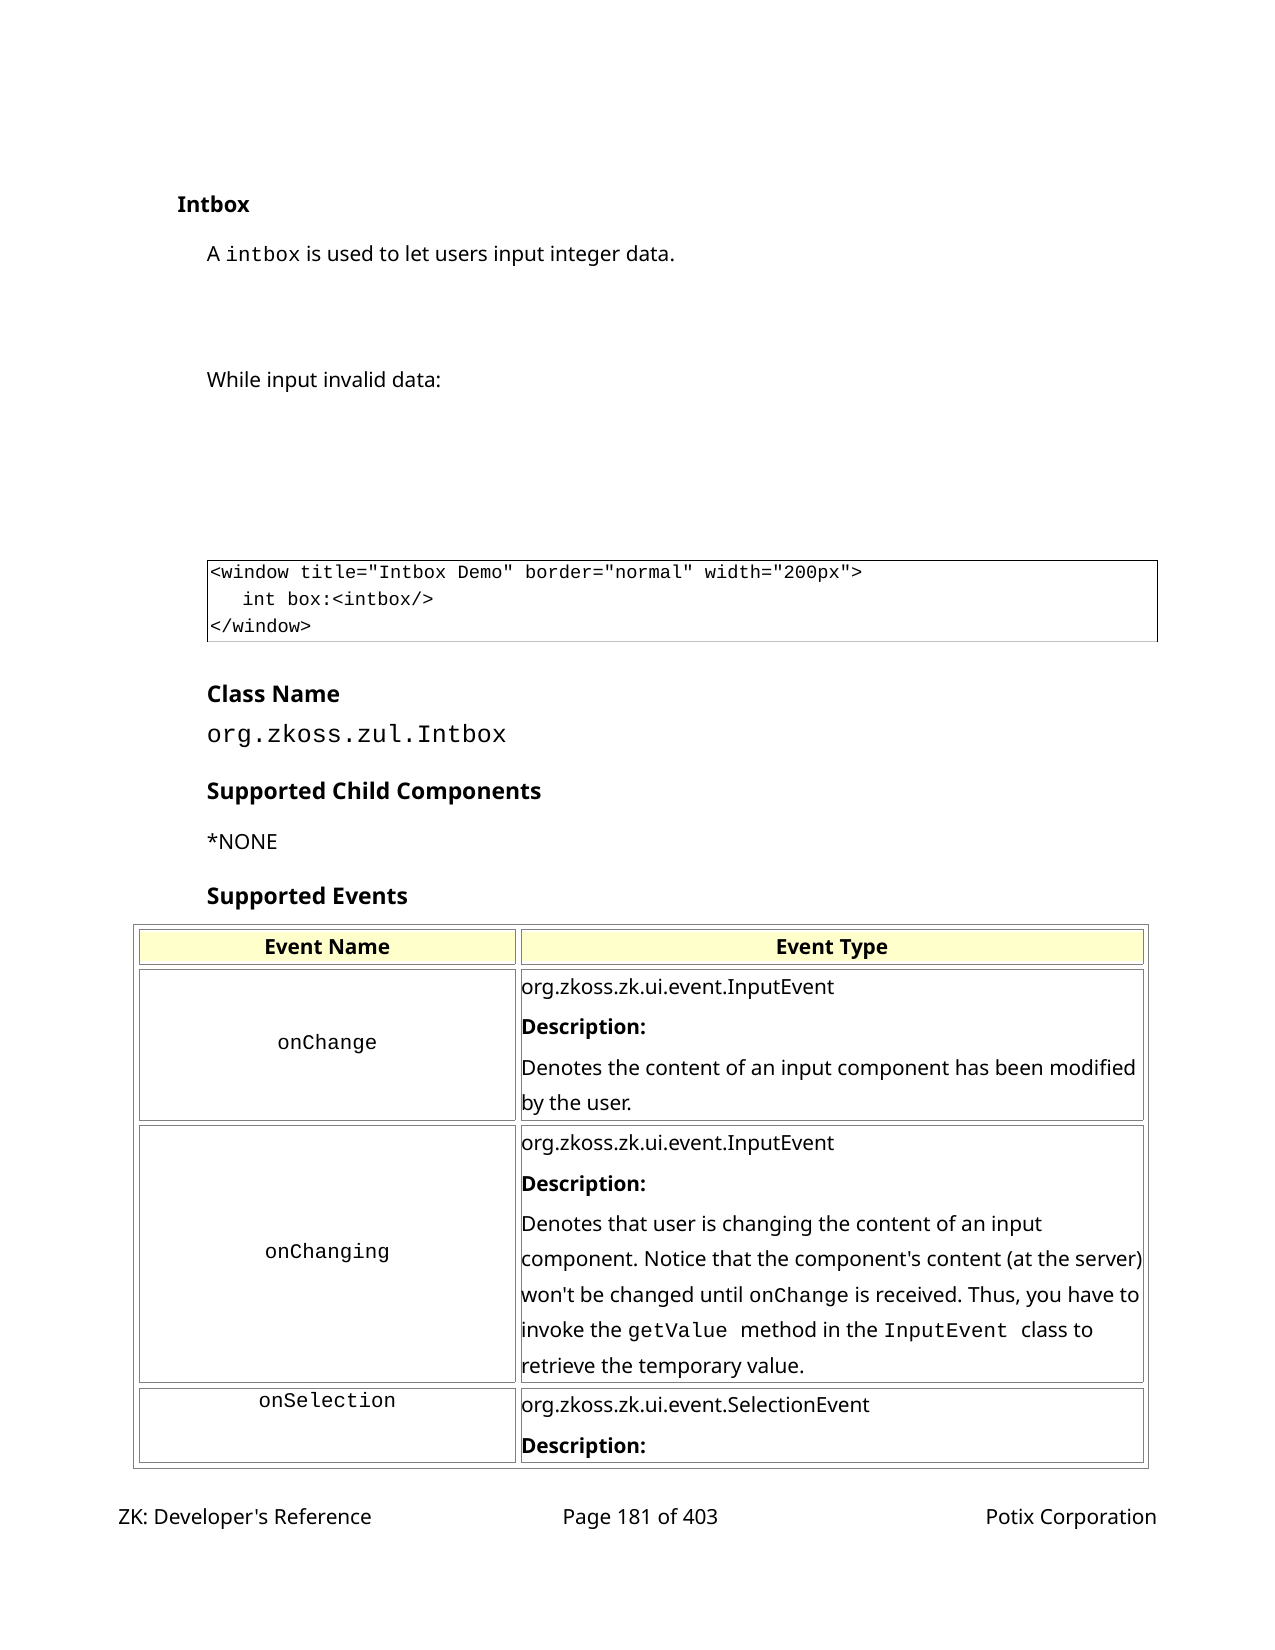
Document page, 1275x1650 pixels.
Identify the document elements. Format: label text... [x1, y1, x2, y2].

table_cell org.zkoss.zk.ui.event.SelectionEvent Description: [518, 1382, 1146, 1462]
table_cell onChanging [136, 1120, 518, 1382]
subtitle Intbox [177, 189, 1157, 219]
table_header Event Type [518, 925, 1146, 963]
table_cell onSelection [136, 1382, 518, 1462]
text int box:<intbox/> [208, 587, 1157, 611]
text </window> [208, 614, 1157, 641]
table_cell onChange [136, 964, 518, 1119]
text org.zkoss.zul.Intbox [207, 722, 1157, 750]
table_header Event Name [136, 925, 518, 963]
subtitle Class Name [207, 678, 1157, 709]
table_cell org.zkoss.zk.ui.event.InputEvent Description: Denotes that user is changing the content of an input component. Notice that the component's content (at the server) won't be changed until onChange is received. Thus, you have to invoke the getValue method in the InputEvent class to retrieve the temporary value. [518, 1120, 1146, 1382]
text <window title="Intbox Demo" border="normal" width="200px"> [208, 561, 1157, 584]
subtitle Supported Child Components [207, 775, 1157, 806]
table_cell org.zkoss.zk.ui.event.InputEvent Description: Denotes the content of an input component has been modified by the user. [518, 964, 1146, 1119]
text *NONE [207, 827, 1157, 855]
text While input invalid data: [207, 289, 1157, 393]
text A intbox is used to let users input integer data. [207, 239, 1157, 268]
subtitle Supported Events [207, 880, 1157, 911]
